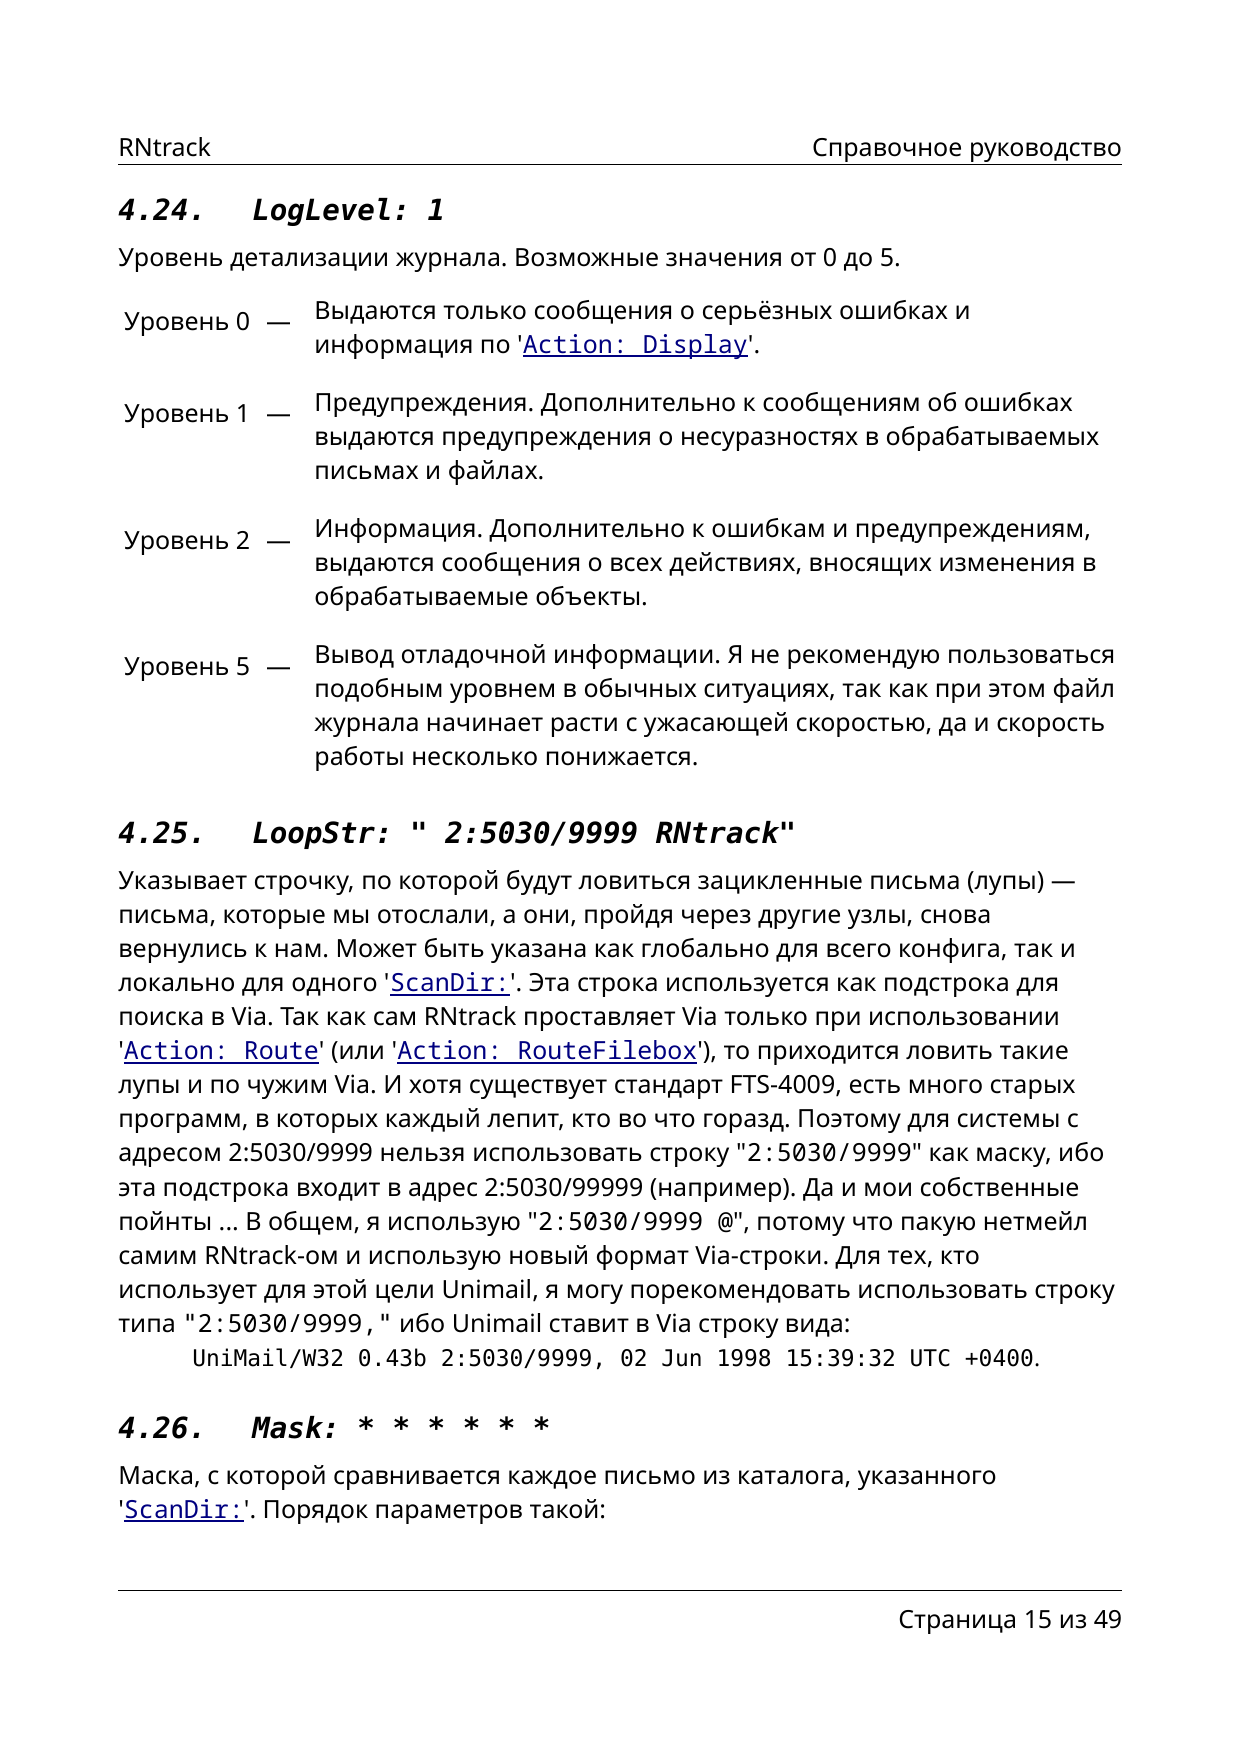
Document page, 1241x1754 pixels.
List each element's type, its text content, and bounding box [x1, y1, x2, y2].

table_cell — [260, 379, 308, 505]
table_header Уровень 0 [118, 287, 260, 379]
table_cell Предупреждения. Дополнительно к сообщениям об ошибках выдаются предупреждения о несуразностях в обрабатываемых письмах и файлах. [309, 379, 1122, 505]
subtitle LoopStr: " 2:5030/9999 RNtrack" [118, 816, 1122, 850]
table_cell Уровень 2 [118, 505, 260, 631]
table_header Выдаются только сообщения о серьёзных ошибках и информация по 'Action: Display'. [309, 287, 1122, 379]
table_cell Уровень 1 [118, 379, 260, 505]
table_cell Вывод отладочной информации. Я не рекомендую пользоваться подобным уровнем в обычных ситуациях, так как при этом файл журнала начинает расти с ужасающей скоростью, да и скорость работы несколько понижается. [309, 631, 1122, 791]
subtitle Mask: * * * * * * [118, 1411, 1122, 1445]
table_cell — [260, 505, 308, 631]
text Указывает строчку, по которой будут ловиться зацикленные письма (лупы) — письма, которые мы отослали, а они, пройдя через другие узлы, снова вернулись к нам. Может быть указана как глобально для всего конфига, так и локально для одного 'ScanDir:'. Эта строка используется как подстрока для поиска в Via. Так как сам RNtrack проставляет Via только при использовании 'Action: Route' (или 'Action: RouteFilebox'), то приходится ловить такие лупы и по чужим Via. И хотя существует стандарт FTS-4009, есть много старых программ, в которых каждый лепит, кто во что горазд. Поэтому для системы с адресом 2:5030/9999 нельзя использовать строку "2:5030/9999" как маску, ибо эта подстрока входит в адрес 2:5030/99999 (например). Да и мои собственные пойнты ... В общем, я использую "2:5030/9999 @", потому что пакую нетмейл самим RNtrack-ом и использую новый формат Via-строки. Для тех, кто использует для этой цели Unimail, я могу порекомендовать использовать строку типа "2:5030/9999," ибо Unimail ставит в Via строку вида: UniMail/W32 0.43b 2:5030/9999, 02 Jun 1998 15:39:32 UTC +0400. [118, 863, 1122, 1373]
subtitle LogLevel: 1 [118, 193, 1122, 227]
table_cell Уровень 5 [118, 631, 260, 791]
text Маска, с которой сравнивается каждое письмо из каталога, указанного 'ScanDir:'. Порядок параметров такой: [118, 1457, 1122, 1526]
table_cell Информация. Дополнительно к ошибкам и предупреждениям, выдаются сообщения о всех действиях, вносящих изменения в обрабатываемые объекты. [309, 505, 1122, 631]
table_header — [260, 287, 308, 379]
table_cell — [260, 631, 308, 791]
text Уровень детализации журнала. Возможные значения от 0 до 5. [118, 240, 1122, 274]
